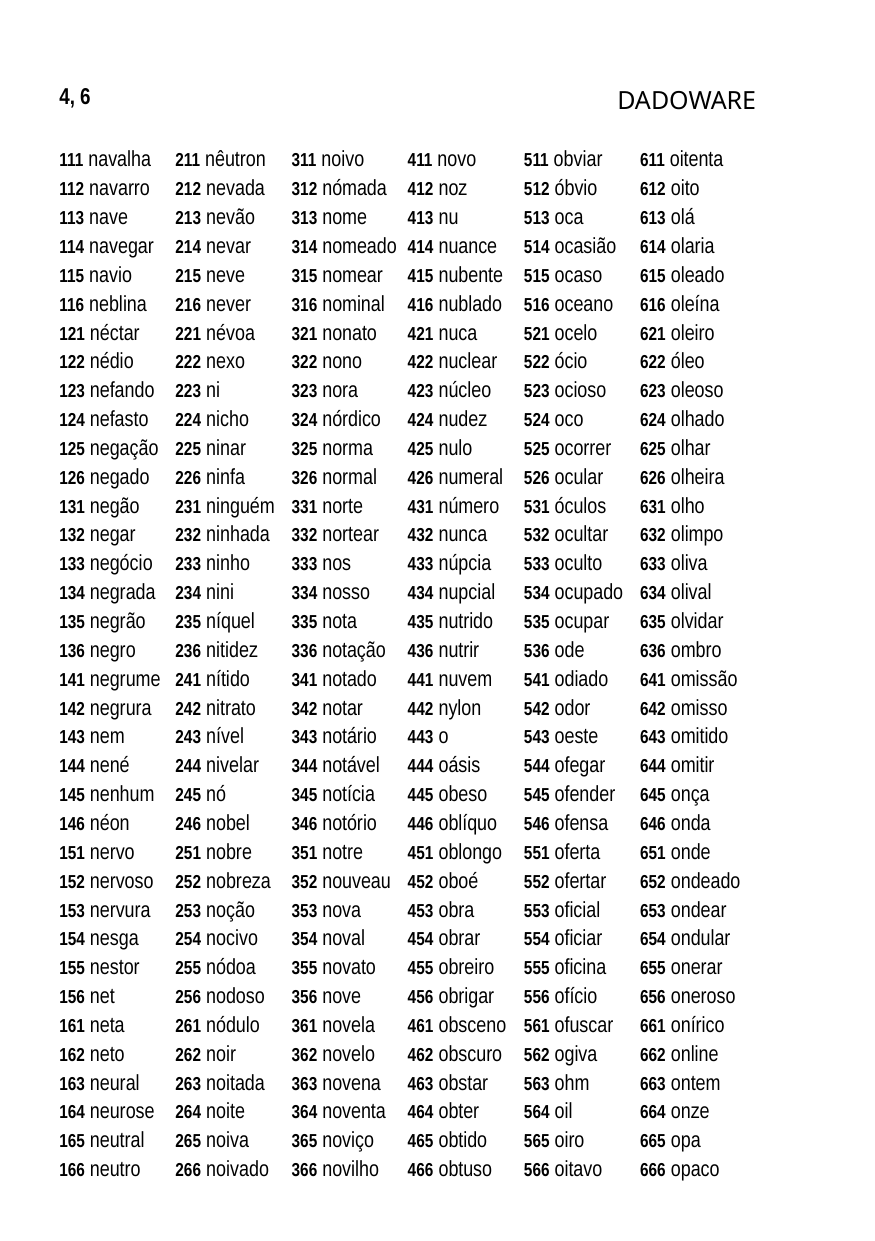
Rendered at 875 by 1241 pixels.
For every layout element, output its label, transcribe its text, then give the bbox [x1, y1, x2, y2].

text 261 nódulo [175, 1012, 291, 1037]
text 563 ohm [524, 1069, 640, 1095]
text 544 ofegar [524, 752, 640, 777]
text 146 néon [59, 810, 175, 835]
text 225 ninar [175, 435, 291, 460]
text 145 nenhum [59, 781, 175, 806]
text 111 navalha [59, 146, 175, 171]
text 464 obter [407, 1098, 524, 1123]
text 263 noitada [175, 1069, 291, 1095]
text 121 néctar [59, 319, 175, 344]
text 553 oficial [524, 896, 640, 922]
text 141 negrume [59, 666, 175, 691]
text 446 oblíquo [407, 810, 524, 835]
text 142 negrura [59, 694, 175, 719]
text 321 nonato [291, 319, 407, 344]
text 565 oiro [524, 1127, 640, 1152]
text 413 nu [407, 204, 524, 229]
text 652 ondeado [640, 868, 756, 893]
text 325 norma [291, 435, 407, 460]
text 651 onde [640, 839, 756, 864]
text 313 nome [291, 204, 407, 229]
text 231 ninguém [175, 492, 291, 518]
text 543 oeste [524, 723, 640, 748]
text 415 nubente [407, 262, 524, 287]
text 135 negrão [59, 608, 175, 633]
text 611 oitenta [640, 146, 756, 171]
text 364 noventa [291, 1098, 407, 1123]
text 433 núpcia [407, 550, 524, 575]
text 244 nivelar [175, 752, 291, 777]
text 114 navegar [59, 233, 175, 258]
text 342 notar [291, 694, 407, 719]
text 622 óleo [640, 348, 756, 373]
text 666 opaco [640, 1156, 756, 1181]
text 631 olho [640, 492, 756, 518]
text 245 nó [175, 781, 291, 806]
text 331 norte [291, 492, 407, 518]
text 151 nervo [59, 839, 175, 864]
text 236 nitidez [175, 637, 291, 662]
text 644 omitir [640, 752, 756, 777]
text 362 novelo [291, 1041, 407, 1066]
text 125 negação [59, 435, 175, 460]
text 153 nervura [59, 896, 175, 922]
text 414 nuance [407, 233, 524, 258]
text 614 olaria [640, 233, 756, 258]
text 435 nutrido [407, 608, 524, 633]
text 534 ocupado [524, 579, 640, 604]
text 265 noiva [175, 1127, 291, 1152]
text 255 nódoa [175, 954, 291, 979]
text 156 net [59, 983, 175, 1008]
text 224 nicho [175, 406, 291, 431]
text 452 oboé [407, 868, 524, 893]
text 643 omitido [640, 723, 756, 748]
text 366 novilho [291, 1156, 407, 1181]
text 251 nobre [175, 839, 291, 864]
text 425 nulo [407, 435, 524, 460]
text 116 neblina [59, 291, 175, 316]
text 642 omisso [640, 694, 756, 719]
text 322 nono [291, 348, 407, 373]
text 636 ombro [640, 637, 756, 662]
text 333 nos [291, 550, 407, 575]
text 524 oco [524, 406, 640, 431]
text 662 online [640, 1041, 756, 1066]
text 514 ocasião [524, 233, 640, 258]
text 264 noite [175, 1098, 291, 1123]
text 416 nublado [407, 291, 524, 316]
text 616 oleína [640, 291, 756, 316]
text 221 névoa [175, 319, 291, 344]
text 523 ocioso [524, 377, 640, 402]
text 351 notre [291, 839, 407, 864]
text 216 never [175, 291, 291, 316]
text 235 níquel [175, 608, 291, 633]
text 323 nora [291, 377, 407, 402]
text 542 odor [524, 694, 640, 719]
text 315 nomear [291, 262, 407, 287]
text 552 ofertar [524, 868, 640, 893]
text 436 nutrir [407, 637, 524, 662]
text 424 nudez [407, 406, 524, 431]
text 554 oficiar [524, 925, 640, 950]
text 431 número [407, 492, 524, 518]
text 241 nítido [175, 666, 291, 691]
text 461 obsceno [407, 1012, 524, 1037]
text 143 nem [59, 723, 175, 748]
text 613 olá [640, 204, 756, 229]
text 234 nini [175, 579, 291, 604]
text 551 oferta [524, 839, 640, 864]
text 655 onerar [640, 954, 756, 979]
text 533 oculto [524, 550, 640, 575]
text 345 notícia [291, 781, 407, 806]
text 545 ofender [524, 781, 640, 806]
text 355 novato [291, 954, 407, 979]
text 522 ócio [524, 348, 640, 373]
text 665 opa [640, 1127, 756, 1152]
text 353 nova [291, 896, 407, 922]
text 632 olimpo [640, 521, 756, 546]
text 341 notado [291, 666, 407, 691]
text 152 nervoso [59, 868, 175, 893]
text 453 obra [407, 896, 524, 922]
text 463 obstar [407, 1069, 524, 1095]
text 421 nuca [407, 319, 524, 344]
text 256 nodoso [175, 983, 291, 1008]
text 646 onda [640, 810, 756, 835]
text 531 óculos [524, 492, 640, 518]
text 656 oneroso [640, 983, 756, 1008]
text 365 noviço [291, 1127, 407, 1152]
text 422 nuclear [407, 348, 524, 373]
text 165 neutral [59, 1127, 175, 1152]
text 163 neural [59, 1069, 175, 1095]
text 253 noção [175, 896, 291, 922]
text 525 ocorrer [524, 435, 640, 460]
text 443 o [407, 723, 524, 748]
text 455 obreiro [407, 954, 524, 979]
text 663 ontem [640, 1069, 756, 1095]
text 633 oliva [640, 550, 756, 575]
text 562 ogiva [524, 1041, 640, 1066]
text 332 nortear [291, 521, 407, 546]
text 233 ninho [175, 550, 291, 575]
text 115 navio [59, 262, 175, 287]
text 635 olvidar [640, 608, 756, 633]
text 343 notário [291, 723, 407, 748]
text 621 oleiro [640, 319, 756, 344]
text 612 oito [640, 175, 756, 200]
text 626 olheira [640, 464, 756, 489]
text 352 nouveau [291, 868, 407, 893]
text 123 nefando [59, 377, 175, 402]
text 361 novela [291, 1012, 407, 1037]
text 561 ofuscar [524, 1012, 640, 1037]
text 515 ocaso [524, 262, 640, 287]
text 566 oitavo [524, 1156, 640, 1181]
text 462 obscuro [407, 1041, 524, 1066]
text 645 onça [640, 781, 756, 806]
text 252 nobreza [175, 868, 291, 893]
text 356 nove [291, 983, 407, 1008]
text 112 navarro [59, 175, 175, 200]
text 664 onze [640, 1098, 756, 1123]
text 161 neta [59, 1012, 175, 1037]
text 654 ondular [640, 925, 756, 950]
text 564 oil [524, 1098, 640, 1123]
text 653 ondear [640, 896, 756, 922]
text 246 nobel [175, 810, 291, 835]
text 432 nunca [407, 521, 524, 546]
text 134 negrada [59, 579, 175, 604]
text 625 olhar [640, 435, 756, 460]
text 132 negar [59, 521, 175, 546]
text 335 nota [291, 608, 407, 633]
text 311 noivo [291, 146, 407, 171]
text 166 neutro [59, 1156, 175, 1181]
text 411 novo [407, 146, 524, 171]
text 426 numeral [407, 464, 524, 489]
text 254 nocivo [175, 925, 291, 950]
text 536 ode [524, 637, 640, 662]
text 661 onírico [640, 1012, 756, 1037]
text 512 óbvio [524, 175, 640, 200]
text 451 oblongo [407, 839, 524, 864]
text 444 oásis [407, 752, 524, 777]
text 423 núcleo [407, 377, 524, 402]
text 336 notação [291, 637, 407, 662]
text 634 olival [640, 579, 756, 604]
text 363 novena [291, 1069, 407, 1095]
text 624 olhado [640, 406, 756, 431]
text 541 odiado [524, 666, 640, 691]
text 266 noivado [175, 1156, 291, 1181]
text 242 nitrato [175, 694, 291, 719]
text 215 neve [175, 262, 291, 287]
text 344 notável [291, 752, 407, 777]
text 615 oleado [640, 262, 756, 287]
text 441 nuvem [407, 666, 524, 691]
text 213 nevão [175, 204, 291, 229]
text 212 nevada [175, 175, 291, 200]
text 442 nylon [407, 694, 524, 719]
text 124 nefasto [59, 406, 175, 431]
text 164 neurose [59, 1098, 175, 1123]
text 546 ofensa [524, 810, 640, 835]
text 214 nevar [175, 233, 291, 258]
text 555 oficina [524, 954, 640, 979]
text 243 nível [175, 723, 291, 748]
text 412 noz [407, 175, 524, 200]
text 456 obrigar [407, 983, 524, 1008]
text 316 nominal [291, 291, 407, 316]
text 154 nesga [59, 925, 175, 950]
text 641 omissão [640, 666, 756, 691]
text 262 noir [175, 1041, 291, 1066]
text 526 ocular [524, 464, 640, 489]
text 223 ni [175, 377, 291, 402]
text 211 nêutron [175, 146, 291, 171]
text 222 nexo [175, 348, 291, 373]
text 556 ofício [524, 983, 640, 1008]
text 511 obviar [524, 146, 640, 171]
text 513 oca [524, 204, 640, 229]
text 113 nave [59, 204, 175, 229]
text 312 nómada [291, 175, 407, 200]
text 232 ninhada [175, 521, 291, 546]
text 155 nestor [59, 954, 175, 979]
text 434 nupcial [407, 579, 524, 604]
text 4, 6 [59, 83, 177, 109]
text 122 nédio [59, 348, 175, 373]
text 131 negão [59, 492, 175, 518]
text 354 noval [291, 925, 407, 950]
text 162 neto [59, 1041, 175, 1066]
text 314 nomeado [291, 233, 407, 258]
text 466 obtuso [407, 1156, 524, 1181]
text 346 notório [291, 810, 407, 835]
text 532 ocultar [524, 521, 640, 546]
text 521 ocelo [524, 319, 640, 344]
text 334 nosso [291, 579, 407, 604]
text 445 obeso [407, 781, 524, 806]
text 623 oleoso [640, 377, 756, 402]
text 133 negócio [59, 550, 175, 575]
text 126 negado [59, 464, 175, 489]
text 516 oceano [524, 291, 640, 316]
text 535 ocupar [524, 608, 640, 633]
text 136 negro [59, 637, 175, 662]
text 226 ninfa [175, 464, 291, 489]
text 144 nené [59, 752, 175, 777]
text 454 obrar [407, 925, 524, 950]
text 465 obtido [407, 1127, 524, 1152]
text 324 nórdico [291, 406, 407, 431]
text 326 normal [291, 464, 407, 489]
